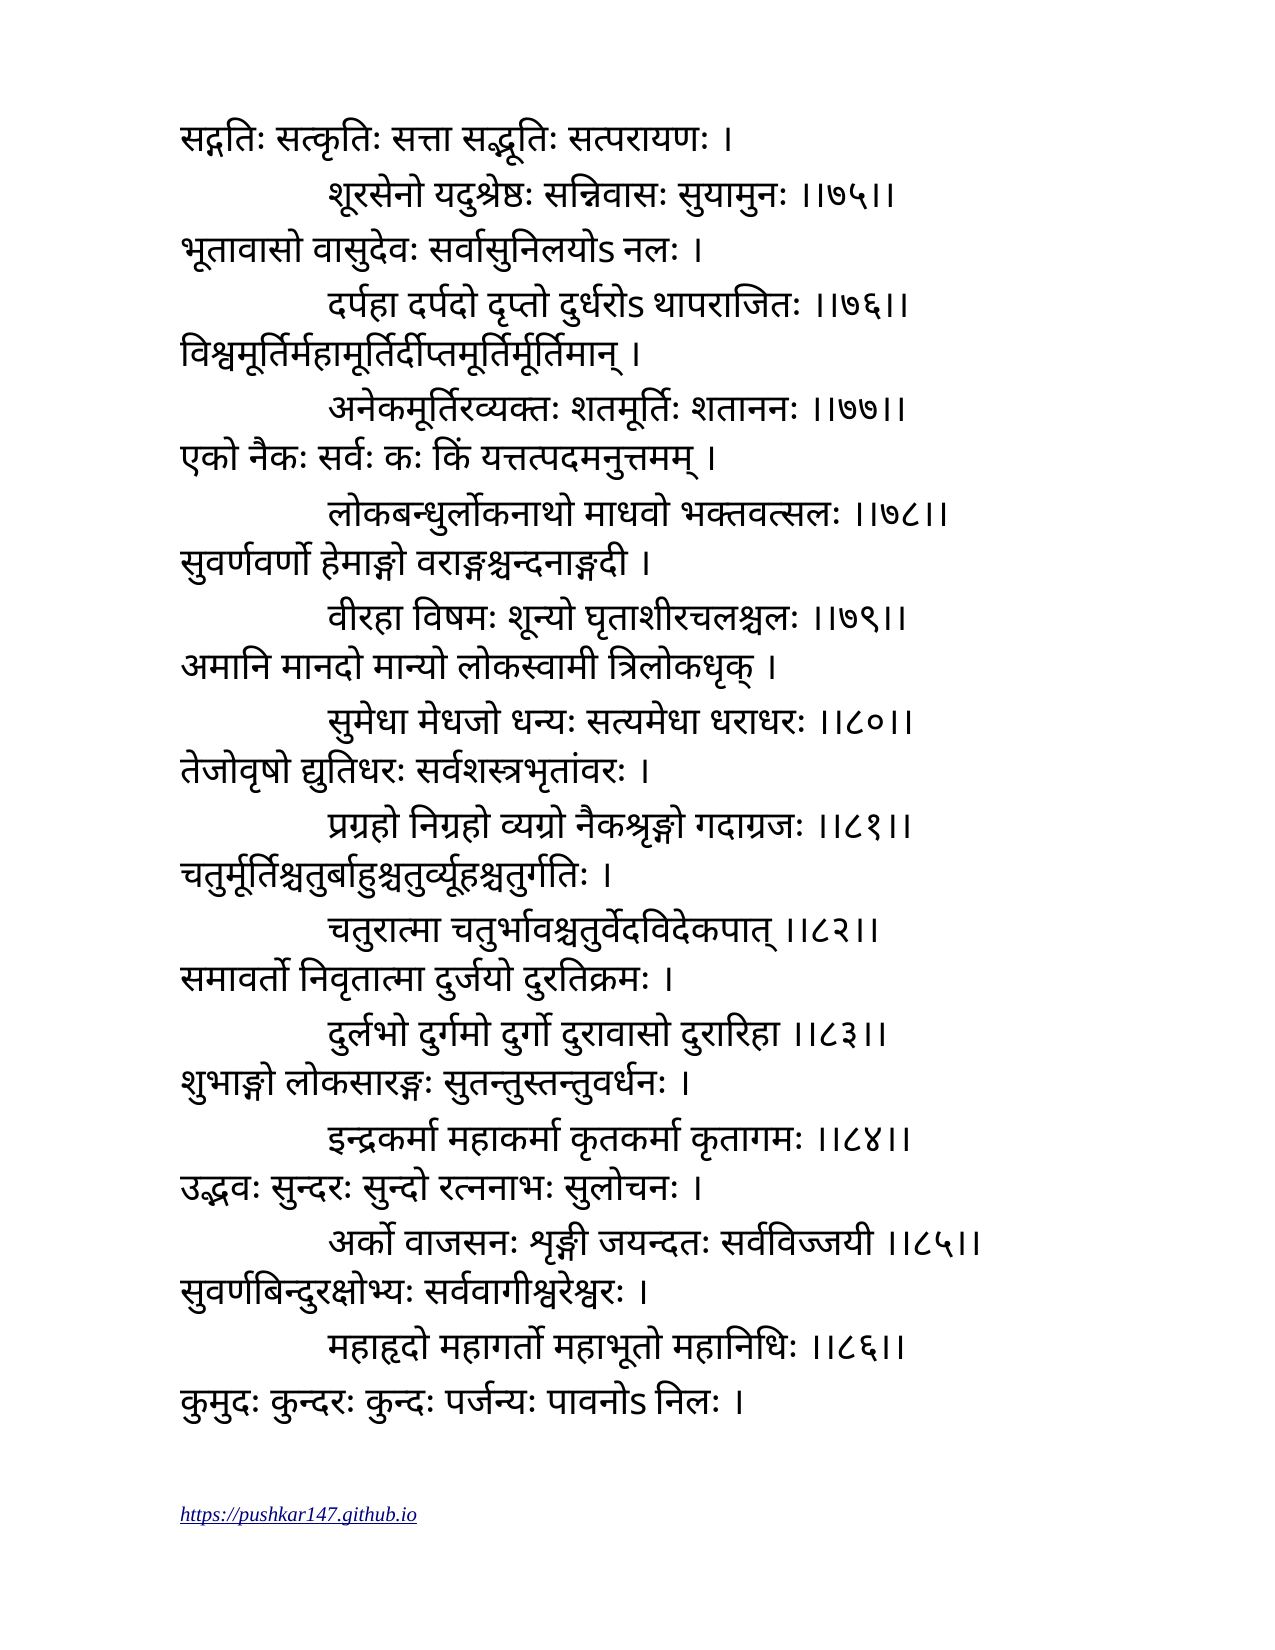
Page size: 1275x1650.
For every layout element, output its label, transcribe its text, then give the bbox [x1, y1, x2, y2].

text सद्गतिः सत्कृतिः सत्ता सद्भूतिः सत्परायणः । शूरसेनो यदुश्रेष्ठः सन्निवासः सुयामुनः ।।७५।। भूतावासो वासुदेवः सर्वासुनिलयोsनलः । दर्पहा दर्पदो दृप्तो दुर्धरोsथापराजितः ।।७६।। विश्वमूर्तिर्महामूर्तिर्दीप्तमूर्तिर्मूर्तिमान् । अनेकमूर्तिरव्यक्तः शतमूर्तिः शताननः ।।७७।। एको नैकः सर्वः कः किं यत्तत्पदमनुत्तमम् । लोकबन्धुर्लोकनाथो माधवो भक्तवत्सलः ।।७८।। सुवर्णवर्णो हेमाङ्गो वराङ्गश्चन्दनाङ्गदी । वीरहा विषमः शून्यो घृताशीरचलश्चलः ।।७९।। अमानि मानदो मान्यो लोकस्वामी त्रिलोकधृक् । सुमेधा मेधजो धन्यः सत्यमेधा धराधरः ।।८०।। तेजोवृषो द्युतिधरः सर्वशस्त्रभृतांवरः । प्रग्रहो निग्रहो व्यग्रो नैकश्रृङ्गो गदाग्रजः ।।८१।। चतुर्मूर्तिश्चतुर्बाहुश्चतुर्व्यूहश्चतुर्गतिः । चतुरात्मा चतुर्भावश्चतुर्वेदविदेकपात् ।।८२।। समावर्तो निवृतात्मा दुर्जयो दुरतिक्रमः । दुर्लभो दुर्गमो दुर्गो दुरावासो दुरारिहा ।।८३।। शुभाङ्गो लोकसारङ्गः सुतन्तुस्तन्तुवर्धनः । इन्द्रकर्मा महाकर्मा कृतकर्मा कृतागमः ।।८४।। उद्भवः सुन्दरः सुन्दो रत्ननाभः सुलोचनः । अर्को वाजसनः शृङ्गी जयन्दतः सर्वविज्जयी ।।८५।। सुवर्णबिन्दुरक्षोभ्यः सर्ववागीश्वरेश्वरः । महाहृदो महागर्तो महाभूतो महानिधिः ।।८६।। कुमुदः कुन्दरः कुन्दः पर्जन्यः पावनोsनिलः । [180, 118, 1160, 1430]
